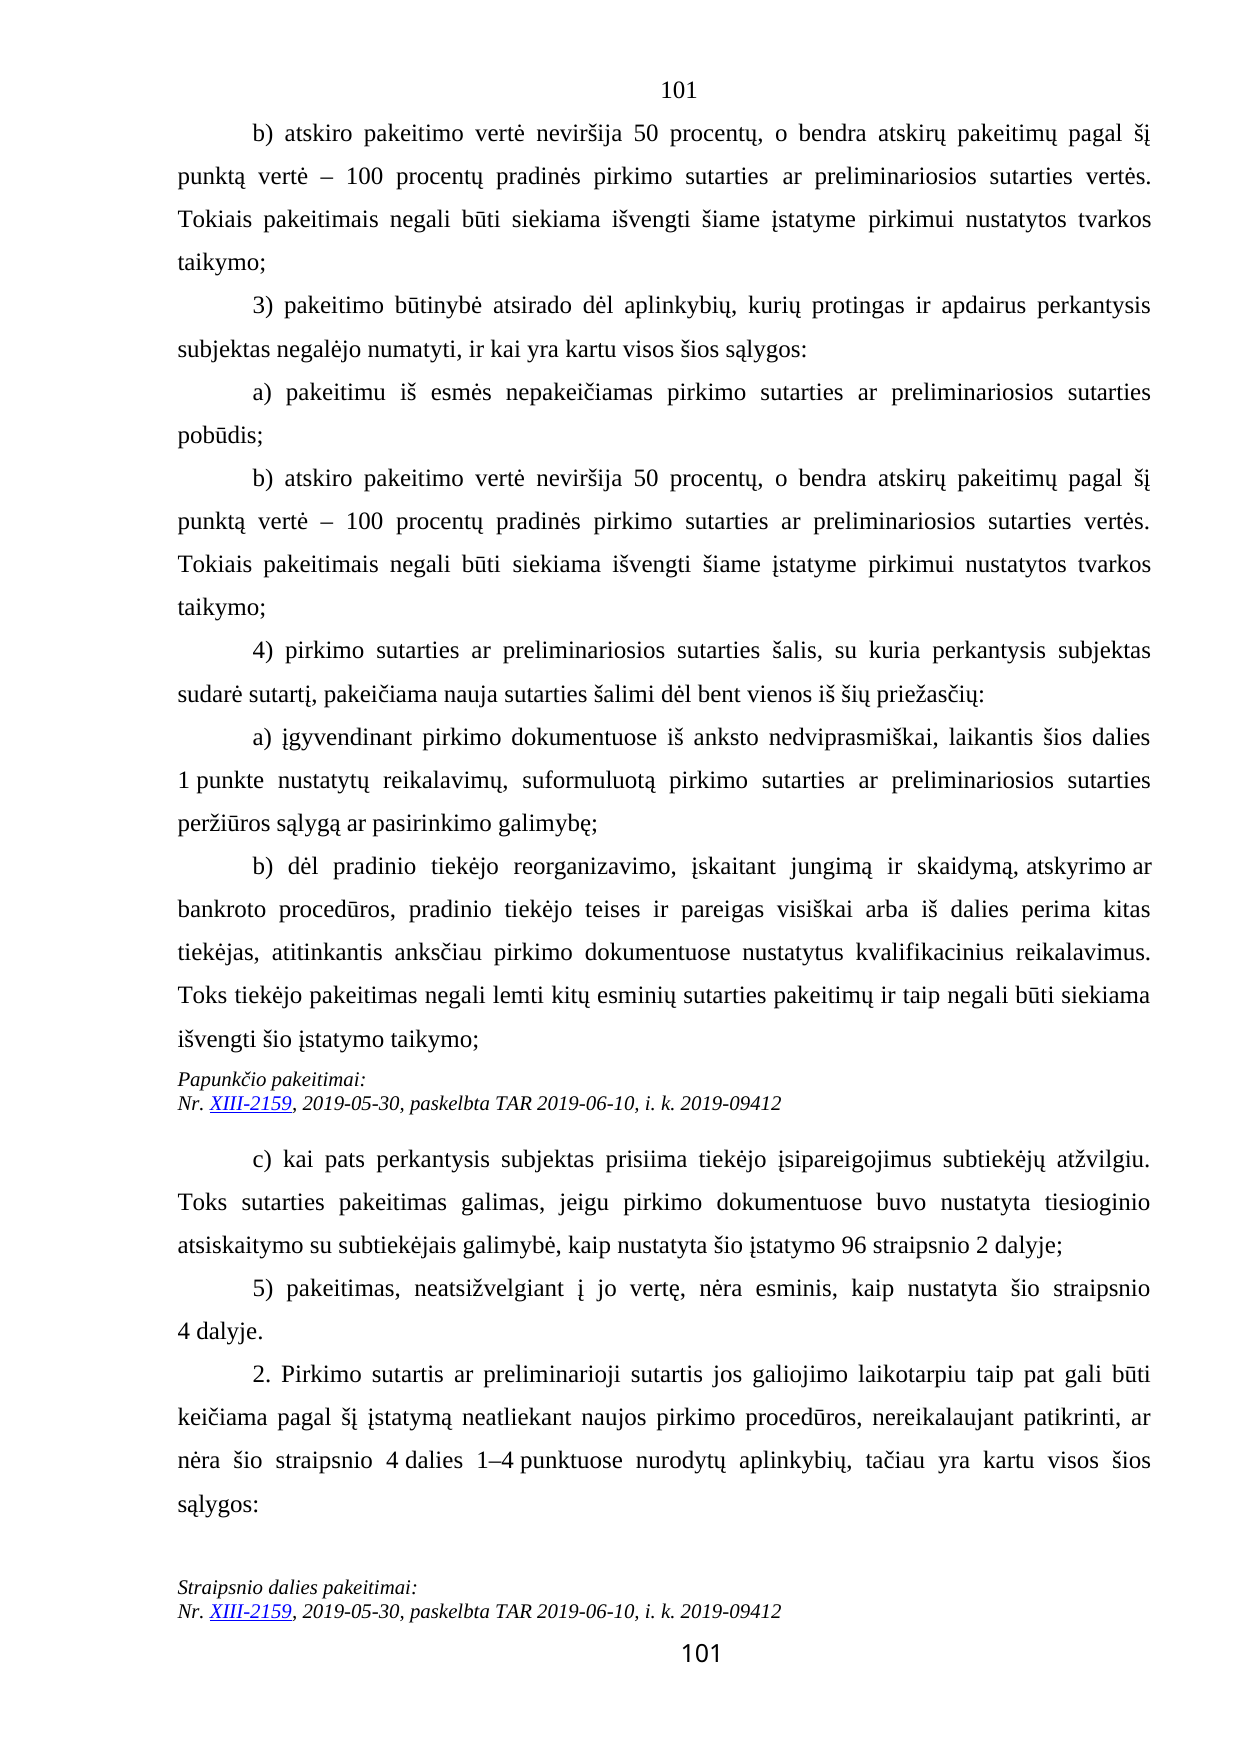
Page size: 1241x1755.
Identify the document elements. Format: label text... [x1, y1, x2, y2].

text 4) pirkimo sutarties ar preliminariosios sutarties šalis, su kuria perkantysis subjektas sudarė sutartį, pakeičiama nauja sutarties šalimi dėl bent vienos iš šių priežasčių: [177, 636, 1152, 707]
text 2. Pirkimo sutartis ar preliminarioji sutartis jos galiojimo laikotarpiu taip pat gali būti keičiama pagal šį įstatymą neatliekant naujos pirkimo procedūros, nereikalaujant patikrinti, ar nėra šio straipsnio 4 dalies 1–4 punktuose nurodytų aplinkybių, tačiau yra kartu visos šios sąlygos: [177, 1359, 1152, 1517]
text 5) pakeitimas, neatsižvelgiant į jo vertę, nėra esminis, kaip nustatyta šio straipsnio 4 dalyje. [177, 1273, 1152, 1345]
text 3) pakeitimo būtinybė atsirado dėl aplinkybių, kurių protingas ir apdairus perkantysis subjektas negalėjo numatyti, ir kai yra kartu visos šios sąlygos: [177, 291, 1152, 362]
text Papunkčio pakeitimai: [177, 1067, 1152, 1091]
text b) atskiro pakeitimo vertė neviršija 50 procentų, o bendra atskirų pakeitimų pagal šį punktą vertė – 100 procentų pradinės pirkimo sutarties ar preliminariosios sutarties vertės. Tokiais pakeitimais negali būti siekiama išvengti šiame įstatyme pirkimui nustatytos tvarkos taikymo; [177, 463, 1152, 621]
text Straipsnio dalies pakeitimai: [177, 1575, 1152, 1599]
text a) įgyvendinant pirkimo dokumentuose iš anksto nedviprasmiškai, laikantis šios dalies 1 punkte nustatytų reikalavimų, suformuluotą pirkimo sutarties ar preliminariosios sutarties peržiūros sąlygą ar pasirinkimo galimybę; [177, 722, 1152, 837]
text c) kai pats perkantysis subjektas prisiima tiekėjo įsipareigojimus subtiekėjų atžvilgiu. Toks sutarties pakeitimas galimas, jeigu pirkimo dokumentuose buvo nustatyta tiesioginio atsiskaitymo su subtiekėjais galimybė, kaip nustatyta šio įstatymo 96 straipsnio 2 dalyje; [177, 1144, 1152, 1259]
text Nr. XIII-2159, 2019-05-30, paskelbta TAR 2019-06-10, i. k. 2019-09412 [177, 1599, 1152, 1623]
text Nr. XIII-2159, 2019-05-30, paskelbta TAR 2019-06-10, i. k. 2019-09412 [177, 1091, 1152, 1115]
text b) dėl pradinio tiekėjo reorganizavimo, įskaitant jungimą ir skaidymą, atskyrimo ar bankroto procedūros, pradinio tiekėjo teises ir pareigas visiškai arba iš dalies perima kitas tiekėjas, atitinkantis anksčiau pirkimo dokumentuose nustatytus kvalifikacinius reikalavimus. Toks tiekėjo pakeitimas negali lemti kitų esminių sutarties pakeitimų ir taip negali būti siekiama išvengti šio įstatymo taikymo; [177, 851, 1152, 1052]
text b) atskiro pakeitimo vertė neviršija 50 procentų, o bendra atskirų pakeitimų pagal šį punktą vertė – 100 procentų pradinės pirkimo sutarties ar preliminariosios sutarties vertės. Tokiais pakeitimais negali būti siekiama išvengti šiame įstatyme pirkimui nustatytos tvarkos taikymo; [177, 118, 1152, 276]
text a) pakeitimu iš esmės nepakeičiamas pirkimo sutarties ar preliminariosios sutarties pobūdis; [177, 377, 1152, 449]
